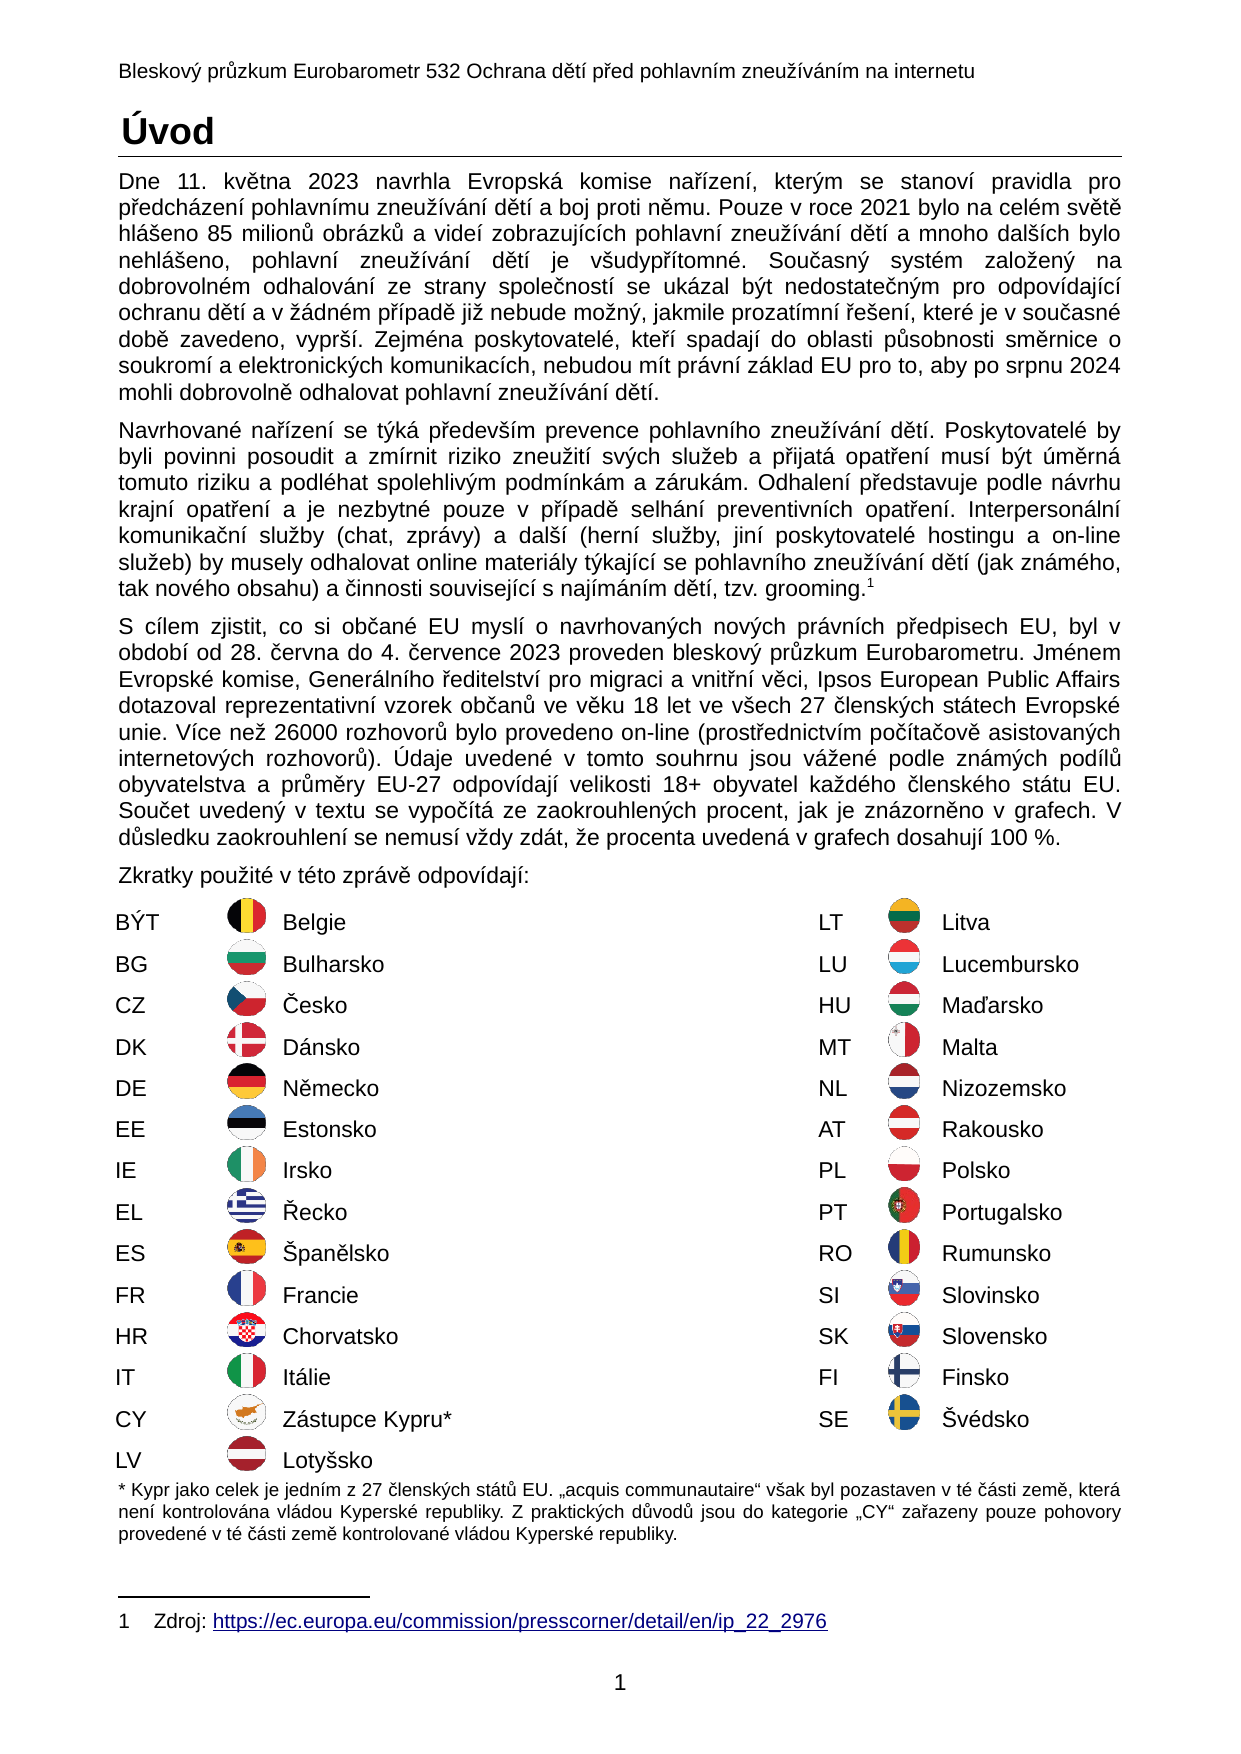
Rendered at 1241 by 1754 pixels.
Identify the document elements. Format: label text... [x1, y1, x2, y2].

table_cell Slovensko [939, 1308, 1117, 1349]
table_cell [590, 1225, 815, 1267]
table_cell [590, 1019, 815, 1060]
table_cell [223, 1349, 279, 1391]
picture [227, 1188, 266, 1223]
table_header BÝT [112, 894, 223, 936]
table_cell AT [815, 1101, 874, 1142]
table_header [874, 894, 938, 936]
table_cell [874, 936, 938, 977]
table_cell Itálie [279, 1349, 590, 1391]
picture [227, 1312, 266, 1347]
text Navrhované nařízení se týká především prevence pohlavního zneužívání dětí. Poskytovatelé by byli povinni posoudit a zmírnit riziko zneužití svých služeb a přijatá opatření musí být úměrná tomuto riziku a podléhat spolehlivým podmínkám a zárukám. Odhalení představuje podle návrhu krajní opatření a je nezbytné pouze v případě selhání preventivních opatření. Interpersonální komunikační služby (chat, zprávy) a další (herní služby, jiní poskytovatelé hostingu a on-line služeb) by musely odhalovat online materiály týkající se pohlavního zneužívání dětí (jak známého, tak nového obsahu) a činnosti související s najímáním dětí, tzv. grooming. [118, 417, 1122, 601]
picture [227, 1229, 266, 1264]
table_cell [223, 936, 279, 977]
table_cell [223, 977, 279, 1018]
table_header Belgie [279, 894, 590, 936]
table_cell DK [112, 1019, 223, 1060]
table_cell [590, 1308, 815, 1349]
table_cell PT [815, 1184, 874, 1225]
picture [888, 1105, 920, 1140]
table_cell [590, 1432, 815, 1473]
table_cell SK [815, 1308, 874, 1349]
table_cell [223, 1184, 279, 1225]
table_cell Malta [939, 1019, 1117, 1060]
table_cell [223, 1432, 279, 1473]
text * Kypr jako celek je jedním z 27 členských států EU. „acquis communautaire“ však byl pozastaven v té části země, která není kontrolována vládou Kyperské republiky. Z praktických důvodů jsou do kategorie „CY“ zařazeny pouze pohovory provedené v té části země kontrolované vládou Kyperské republiky. [118, 1479, 1122, 1544]
table_cell LV [112, 1432, 223, 1473]
table_cell [223, 1101, 279, 1142]
table_cell LU [815, 936, 874, 977]
table_cell Portugalsko [939, 1184, 1117, 1225]
table_cell [223, 1391, 279, 1432]
table_cell [590, 1101, 815, 1142]
table_cell HR [112, 1308, 223, 1349]
table_cell Řecko [279, 1184, 590, 1225]
table_header Litva [939, 894, 1117, 936]
table_cell [874, 1267, 938, 1308]
text Zdroj: https://ec.europa.eu/commission/presscorner/detail/en/ip_22_2976 [118, 1609, 1122, 1633]
table_cell Bulharsko [279, 936, 590, 977]
picture [227, 1022, 266, 1057]
table_cell Finsko [939, 1349, 1117, 1391]
table_cell NL [815, 1060, 874, 1101]
table_header LT [815, 894, 874, 936]
table_cell [223, 1019, 279, 1060]
table_cell Chorvatsko [279, 1308, 590, 1349]
table_header [590, 894, 815, 936]
table_cell CY [112, 1391, 223, 1432]
picture [227, 898, 266, 933]
picture [227, 981, 266, 1016]
table_cell [939, 1432, 1117, 1473]
table_cell [223, 1060, 279, 1101]
picture [888, 1312, 920, 1347]
picture [888, 1187, 920, 1223]
table_cell [874, 1060, 938, 1101]
picture [888, 981, 920, 1016]
picture [227, 1105, 266, 1140]
table_cell Rakousko [939, 1101, 1117, 1142]
table_cell Slovinsko [939, 1267, 1117, 1308]
text S cílem zjistit, co si občané EU myslí o navrhovaných nových právních předpisech EU, byl v období od 28. června do 4. července 2023 proveden bleskový průzkum Eurobarometru. Jménem Evropské komise, Generálního ředitelství pro migraci a vnitřní věci, Ipsos European Public Affairs dotazoval reprezentativní vzorek občanů ve věku 18 let ve všech 27 členských státech Evropské unie. Více než 26000 rozhovorů bylo provedeno on-line (prostřednictvím počítačově asistovaných internetových rozhovorů). Údaje uvedené v tomto souhrnu jsou vážené podle známých podílů obyvatelstva a průměry EU-27 odpovídají velikosti 18+ obyvatel každého členského státu EU. Součet uvedený v textu se vypočítá ze zaokrouhlených procent, jak je znázorněno v grafech. V důsledku zaokrouhlení se nemusí vždy zdát, že procenta uvedená v grafech dosahují 100 %. [118, 613, 1122, 850]
table_cell SI [815, 1267, 874, 1308]
table_cell BG [112, 936, 223, 977]
picture [888, 1270, 920, 1306]
table_cell [815, 1432, 874, 1473]
table_cell Španělsko [279, 1225, 590, 1267]
table_cell [874, 1349, 938, 1391]
table_cell Německo [279, 1060, 590, 1101]
table_cell Česko [279, 977, 590, 1018]
text Dne 11. května 2023 navrhla Evropská komise nařízení, kterým se stanoví pravidla pro předcházení pohlavnímu zneužívání dětí a boj proti němu. Pouze v roce 2021 bylo na celém světě hlášeno 85 milionů obrázků a videí zobrazujících pohlavní zneužívání dětí a mnoho dalších bylo nehlášeno, pohlavní zneužívání dětí je všudypřítomné. Současný systém založený na dobrovolném odhalování ze strany společností se ukázal být nedostatečným pro odpovídající ochranu dětí a v žádném případě již nebude možný, jakmile prozatímní řešení, které je v současné době zavedeno, vyprší. Zejména poskytovatelé, kteří spadají do oblasti působnosti směrnice o soukromí a elektronických komunikacích, nebudou mít právní základ EU pro to, aby po srpnu 2024 mohli dobrovolně odhalovat pohlavní zneužívání dětí. [118, 168, 1122, 405]
picture [888, 1394, 920, 1430]
picture [227, 1394, 266, 1430]
table_cell [590, 1349, 815, 1391]
table_cell [590, 1143, 815, 1184]
table_cell Lotyšsko [279, 1432, 590, 1473]
table_cell MT [815, 1019, 874, 1060]
table_cell [590, 1267, 815, 1308]
table_cell [874, 1101, 938, 1142]
picture [227, 1146, 266, 1182]
table_cell [590, 1060, 815, 1101]
table_cell [590, 936, 815, 977]
table_cell [874, 1225, 938, 1267]
table_cell [874, 1308, 938, 1349]
table_cell [874, 1391, 938, 1432]
table_cell [223, 1143, 279, 1184]
table_cell [223, 1308, 279, 1349]
table_cell Lucembursko [939, 936, 1117, 977]
picture [227, 939, 266, 975]
table_cell [590, 1184, 815, 1225]
picture [888, 898, 920, 933]
table_cell [223, 1267, 279, 1308]
table_cell RO [815, 1225, 874, 1267]
table_cell EE [112, 1101, 223, 1142]
picture [888, 1229, 920, 1264]
table_cell [590, 977, 815, 1018]
table_cell [874, 1019, 938, 1060]
picture [227, 1436, 266, 1471]
table_cell [874, 977, 938, 1018]
table_cell HU [815, 977, 874, 1018]
table_cell FI [815, 1349, 874, 1391]
table_cell CZ [112, 977, 223, 1018]
picture [888, 1063, 920, 1099]
table_header [223, 894, 279, 936]
table_cell [874, 1184, 938, 1225]
table_cell [874, 1143, 938, 1184]
picture [227, 1270, 266, 1306]
table_cell EL [112, 1184, 223, 1225]
table_cell PL [815, 1143, 874, 1184]
picture [888, 1146, 920, 1181]
table_cell SE [815, 1391, 874, 1432]
picture [888, 939, 920, 974]
table_cell Zástupce Kypru* [279, 1391, 590, 1432]
table_cell Maďarsko [939, 977, 1117, 1018]
table_cell Dánsko [279, 1019, 590, 1060]
table_cell Švédsko [939, 1391, 1117, 1432]
subtitle Úvod [118, 107, 1122, 156]
picture [888, 1353, 920, 1388]
table_cell [874, 1432, 938, 1473]
table_cell Francie [279, 1267, 590, 1308]
table_cell [223, 1225, 279, 1267]
table_cell IT [112, 1349, 223, 1391]
picture [888, 1022, 920, 1057]
text Zkratky použité v této zprávě odpovídají: [118, 862, 1122, 888]
table_cell IE [112, 1143, 223, 1184]
table_cell DE [112, 1060, 223, 1101]
table_cell Nizozemsko [939, 1060, 1117, 1101]
picture [227, 1353, 266, 1388]
picture [227, 1063, 266, 1099]
table_cell Irsko [279, 1143, 590, 1184]
table_cell [590, 1391, 815, 1432]
table_cell ES [112, 1225, 223, 1267]
table_cell Polsko [939, 1143, 1117, 1184]
table_cell Rumunsko [939, 1225, 1117, 1267]
table_cell FR [112, 1267, 223, 1308]
table_cell Estonsko [279, 1101, 590, 1142]
